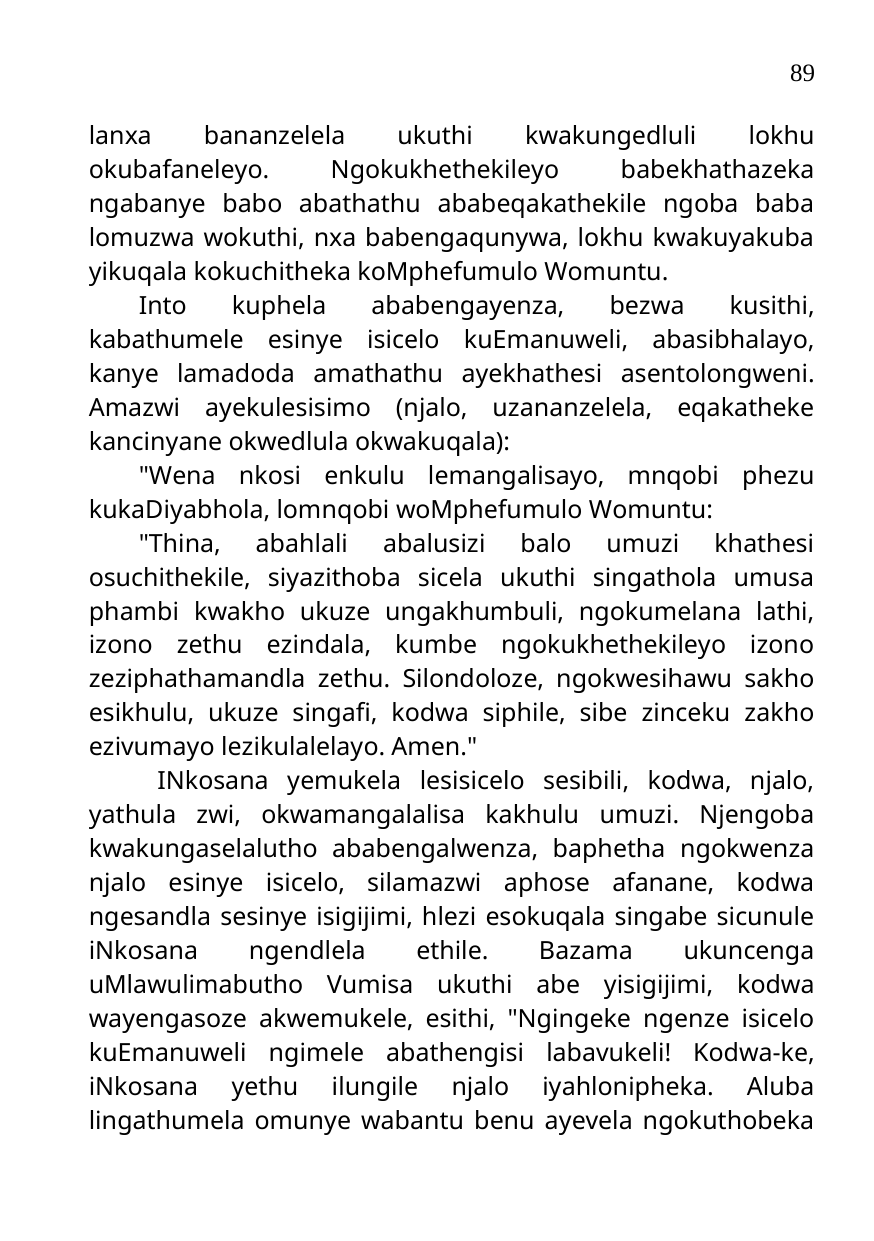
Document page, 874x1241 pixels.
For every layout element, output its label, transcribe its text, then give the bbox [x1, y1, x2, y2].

text lanxa bananzelela ukuthi kwakungedluli lokhu okubafaneleyo. Ngokukhethekileyo babekhathazeka ngabanye babo abathathu ababeqakathekile ngoba baba lomuzwa wokuthi, nxa babengaqunywa, lokhu kwakuyakuba yikuqala kokuchitheka koMphefumulo Womuntu. [88, 118, 815, 288]
text "Wena nkosi enkulu lemangalisayo, mnqobi phezu kukaDiyabhola, lomnqobi woMphefumulo Womuntu: [88, 458, 815, 526]
text Into kuphela ababengayenza, bezwa kusithi, kabathumele esinye isicelo kuEmanuweli, abasibhalayo, kanye lamadoda amathathu ayekhathesi asentolongweni. Amazwi ayekulesisimo (njalo, uzananzelela, eqakatheke kancinyane okwedlula okwakuqala): [88, 288, 815, 458]
text "Thina, abahlali abalusizi balo umuzi khathesi osuchithekile, siyazithoba sicela ukuthi singathola umusa phambi kwakho ukuze ungakhumbuli, ngokumelana lathi, izono zethu ezindala, kumbe ngokukhethekileyo izono zeziphathamandla zethu. Silondoloze, ngokwesihawu sakho esikhulu, ukuze singafi, kodwa siphile, sibe zinceku zakho ezivumayo lezikulalelayo. Amen." [88, 526, 815, 763]
text INkosana yemukela lesisicelo sesibili, kodwa, njalo, yathula zwi, okwamangalalisa kakhulu umuzi. Njengoba kwakungaselalutho ababengalwenza, baphetha ngokwenza njalo esinye isicelo, silamazwi aphose afanane, kodwa ngesandla sesinye isigijimi, hlezi esokuqala singabe sicunule iNkosana ngendlela ethile. Bazama ukuncenga uMlawulimabutho Vumisa ukuthi abe yisigijimi, kodwa wayengasoze akwemukele, esithi, "Ngingeke ngenze isicelo kuEmanuweli ngimele abathengisi labavukeli! Kodwa-ke, iNkosana yethu ilungile njalo iyahlonipheka. Aluba lingathumela omunye wabantu benu ayevela ngokuthobeka [88, 763, 815, 1137]
